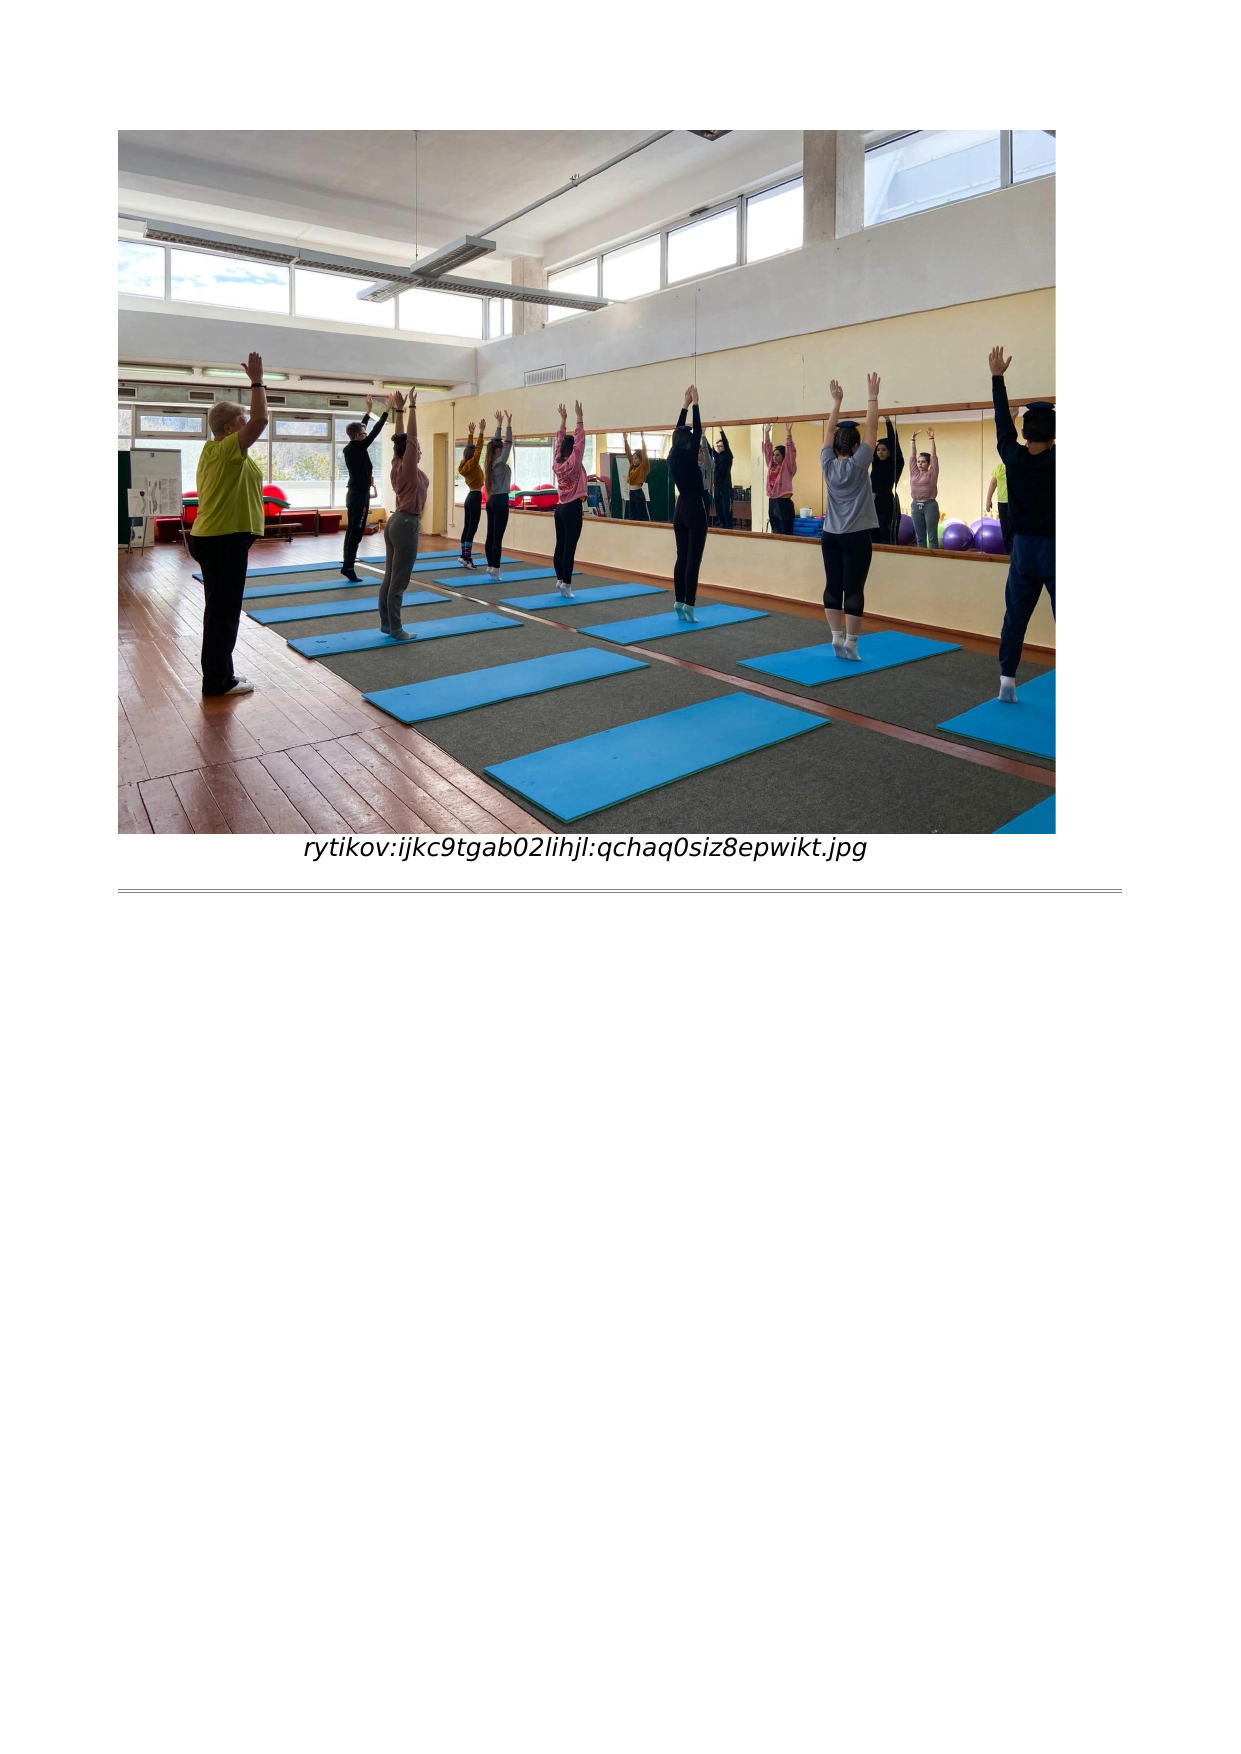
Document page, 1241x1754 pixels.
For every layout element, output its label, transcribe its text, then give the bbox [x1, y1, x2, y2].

text rytikov:ijkc9tgab02lihjl:qchaq0siz8epwikt.jpg [118, 834, 1056, 862]
picture [1034, 710, 1047, 716]
picture [118, 130, 1056, 834]
picture [1018, 726, 1056, 756]
